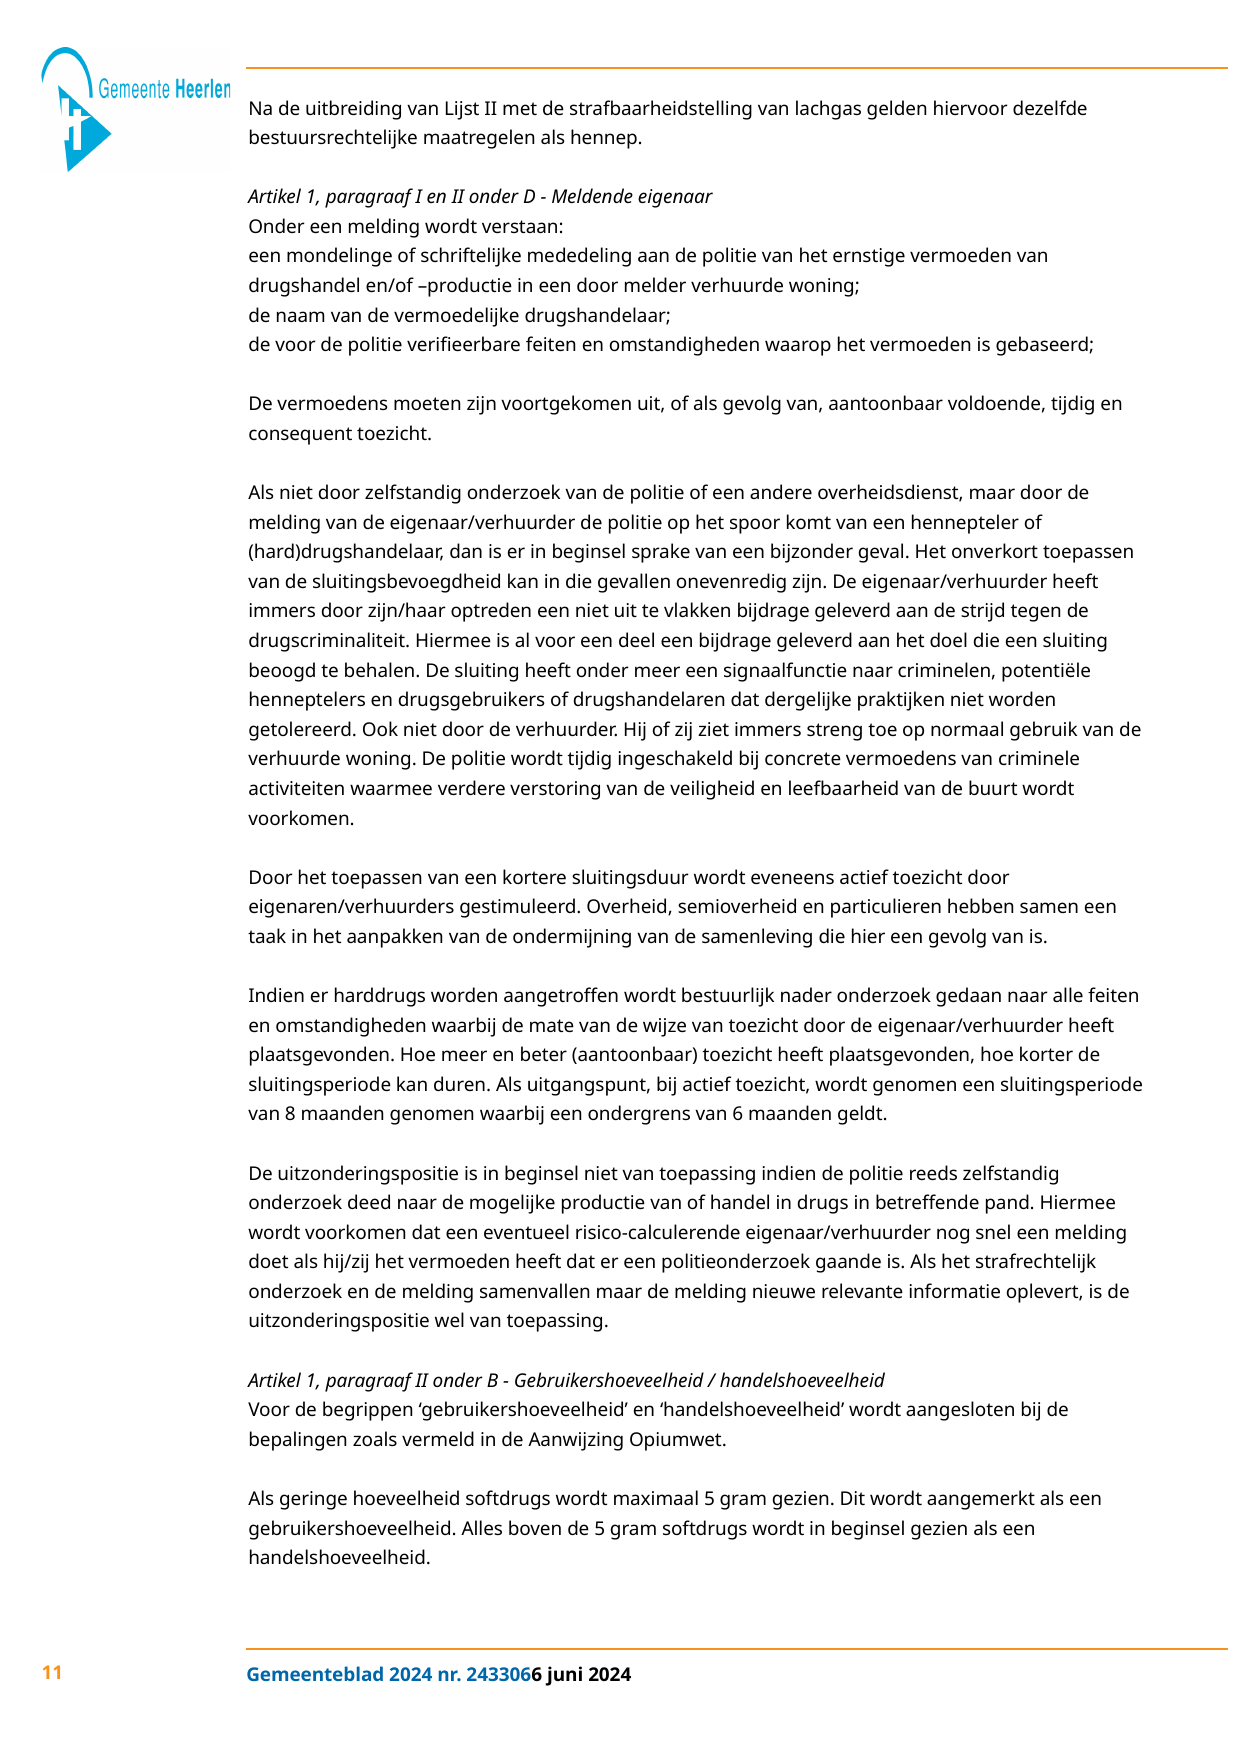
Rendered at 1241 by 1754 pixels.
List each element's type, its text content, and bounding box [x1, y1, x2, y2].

text De vermoedens moeten zijn voortgekomen uit, of als gevolg van, aantoonbaar voldoende, tijdig en consequent toezicht. [248, 391, 1152, 446]
text Indien er harddrugs worden aangetroffen wordt bestuurlijk nader onderzoek gedaan naar alle feiten en omstandigheden waarbij de mate van de wijze van toezicht door de eigenaar/verhuurder heeft plaatsgevonden. Hoe meer en beter (aantoonbaar) toezicht heeft plaatsgevonden, hoe korter de sluitingsperiode kan duren. Als uitgangspunt, bij actief toezicht, wordt genomen een sluitingsperiode van 8 maanden genomen waarbij een ondergrens van 6 maanden geldt. [248, 982, 1152, 1126]
text Als geringe hoeveelheid softdrugs wordt maximaal 5 gram gezien. Dit wordt aangemerkt als een gebruikershoeveelheid. Alles boven de 5 gram softdrugs wordt in beginsel gezien als een handelshoeveelheid. [248, 1485, 1152, 1570]
text Door het toepassen van een kortere sluitingsduur wordt eveneens actief toezicht door eigenaren/verhuurders gestimuleerd. Overheid, semioverheid en particulieren hebben samen een taak in het aanpakken van de ondermijning van de samenleving die hier een gevolg van is. [248, 864, 1152, 949]
picture [41, 47, 231, 172]
text Artikel 1, paragraaf II onder B - Gebruikershoeveelheid / handelshoeveelheid [248, 1367, 1152, 1393]
text Onder een melding wordt verstaan: [248, 213, 1152, 239]
text Voor de begrippen ‘gebruikershoeveelheid’ en ‘handelshoeveelheid’ wordt aangesloten bij de bepalingen zoals vermeld in de Aanwijzing Opiumwet. [248, 1396, 1152, 1452]
text de naam van de vermoedelijke drugshandelaar; [248, 302, 1152, 328]
text Als niet door zelfstandig onderzoek van de politie of een andere overheidsdienst, maar door de melding van de eigenaar/verhuurder de politie op het spoor komt van een hennepteler of (hard)drugshandelaar, dan is er in beginsel sprake van een bijzonder geval. Het onverkort toepassen van de sluitingsbevoegdheid kan in die gevallen onevenredig zijn. De eigenaar/verhuurder heeft immers door zijn/haar optreden een niet uit te vlakken bijdrage geleverd aan de strijd tegen de drugscriminaliteit. Hiermee is al voor een deel een bijdrage geleverd aan het doel die een sluiting beoogd te behalen. De sluiting heeft onder meer een signaalfunctie naar criminelen, potentiële henneptelers en drugsgebruikers of drugshandelaren dat dergelijke praktijken niet worden getolereerd. Ook niet door de verhuurder. Hij of zij ziet immers streng toe op normaal gebruik van de verhuurde woning. De politie wordt tijdig ingeschakeld bij concrete vermoedens van criminele activiteiten waarmee verdere verstoring van de veiligheid en leefbaarheid van de buurt wordt voorkomen. [248, 479, 1152, 831]
text Na de uitbreiding van Lijst II met de strafbaarheidstelling van lachgas gelden hiervoor dezelfde bestuursrechtelijke maatregelen als hennep. [248, 95, 1152, 150]
text de voor de politie verifieerbare feiten en omstandigheden waarop het vermoeden is gebaseerd; [248, 331, 1152, 357]
text De uitzonderingspositie is in beginsel niet van toepassing indien de politie reeds zelfstandig onderzoek deed naar de mogelijke productie van of handel in drugs in betreffende pand. Hiermee wordt voorkomen dat een eventueel risico-calculerende eigenaar/verhuurder nog snel een melding doet als hij/zij het vermoeden heeft dat er een politieonderzoek gaande is. Als het strafrechtelijk onderzoek en de melding samenvallen maar de melding nieuwe relevante informatie oplevert, is de uitzonderingspositie wel van toepassing. [248, 1160, 1152, 1333]
text Artikel 1, paragraaf I en II onder D - Meldende eigenaar [248, 183, 1152, 209]
text een mondelinge of schriftelijke mededeling aan de politie van het ernstige vermoeden van drugshandel en/of –productie in een door melder verhuurde woning; [248, 243, 1152, 298]
picture [41, 47, 59, 70]
